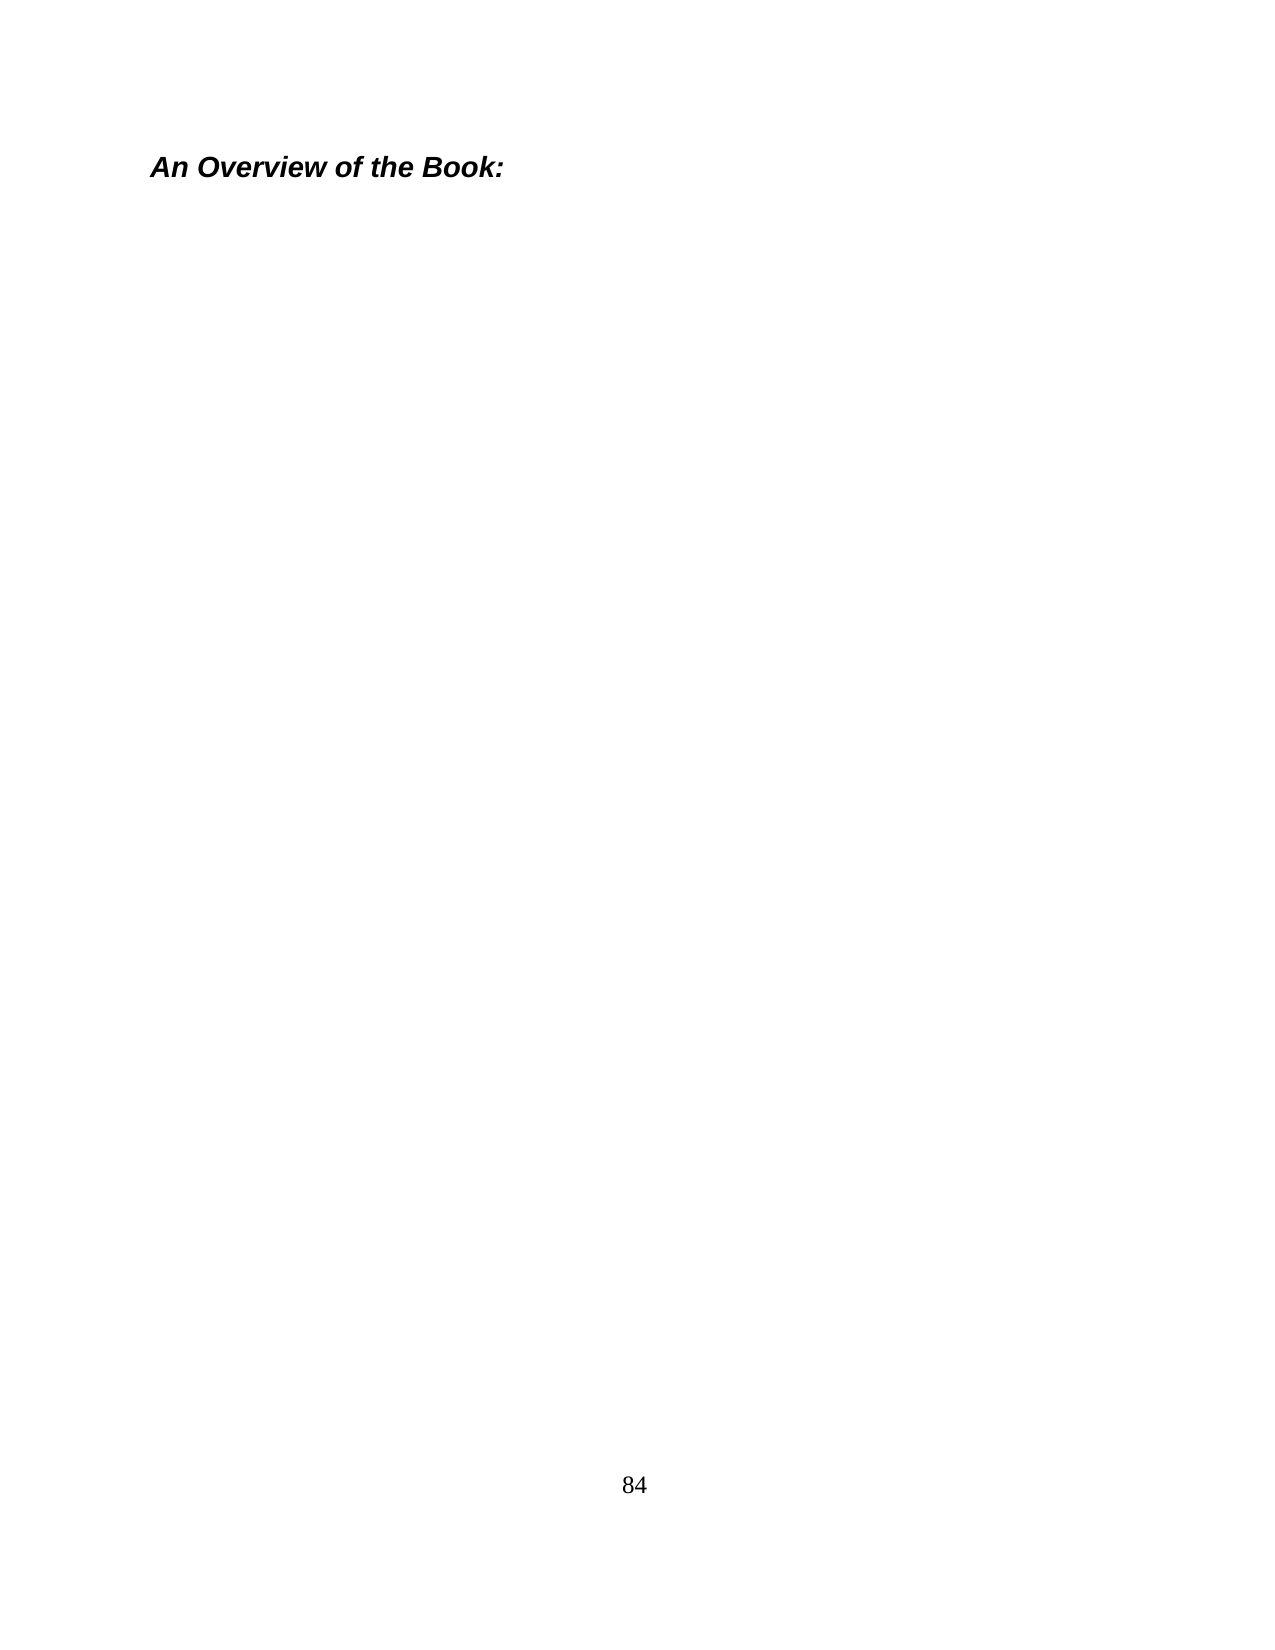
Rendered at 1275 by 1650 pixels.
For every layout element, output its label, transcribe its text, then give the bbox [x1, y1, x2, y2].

subtitle An Overview of the Book: [150, 150, 1125, 183]
